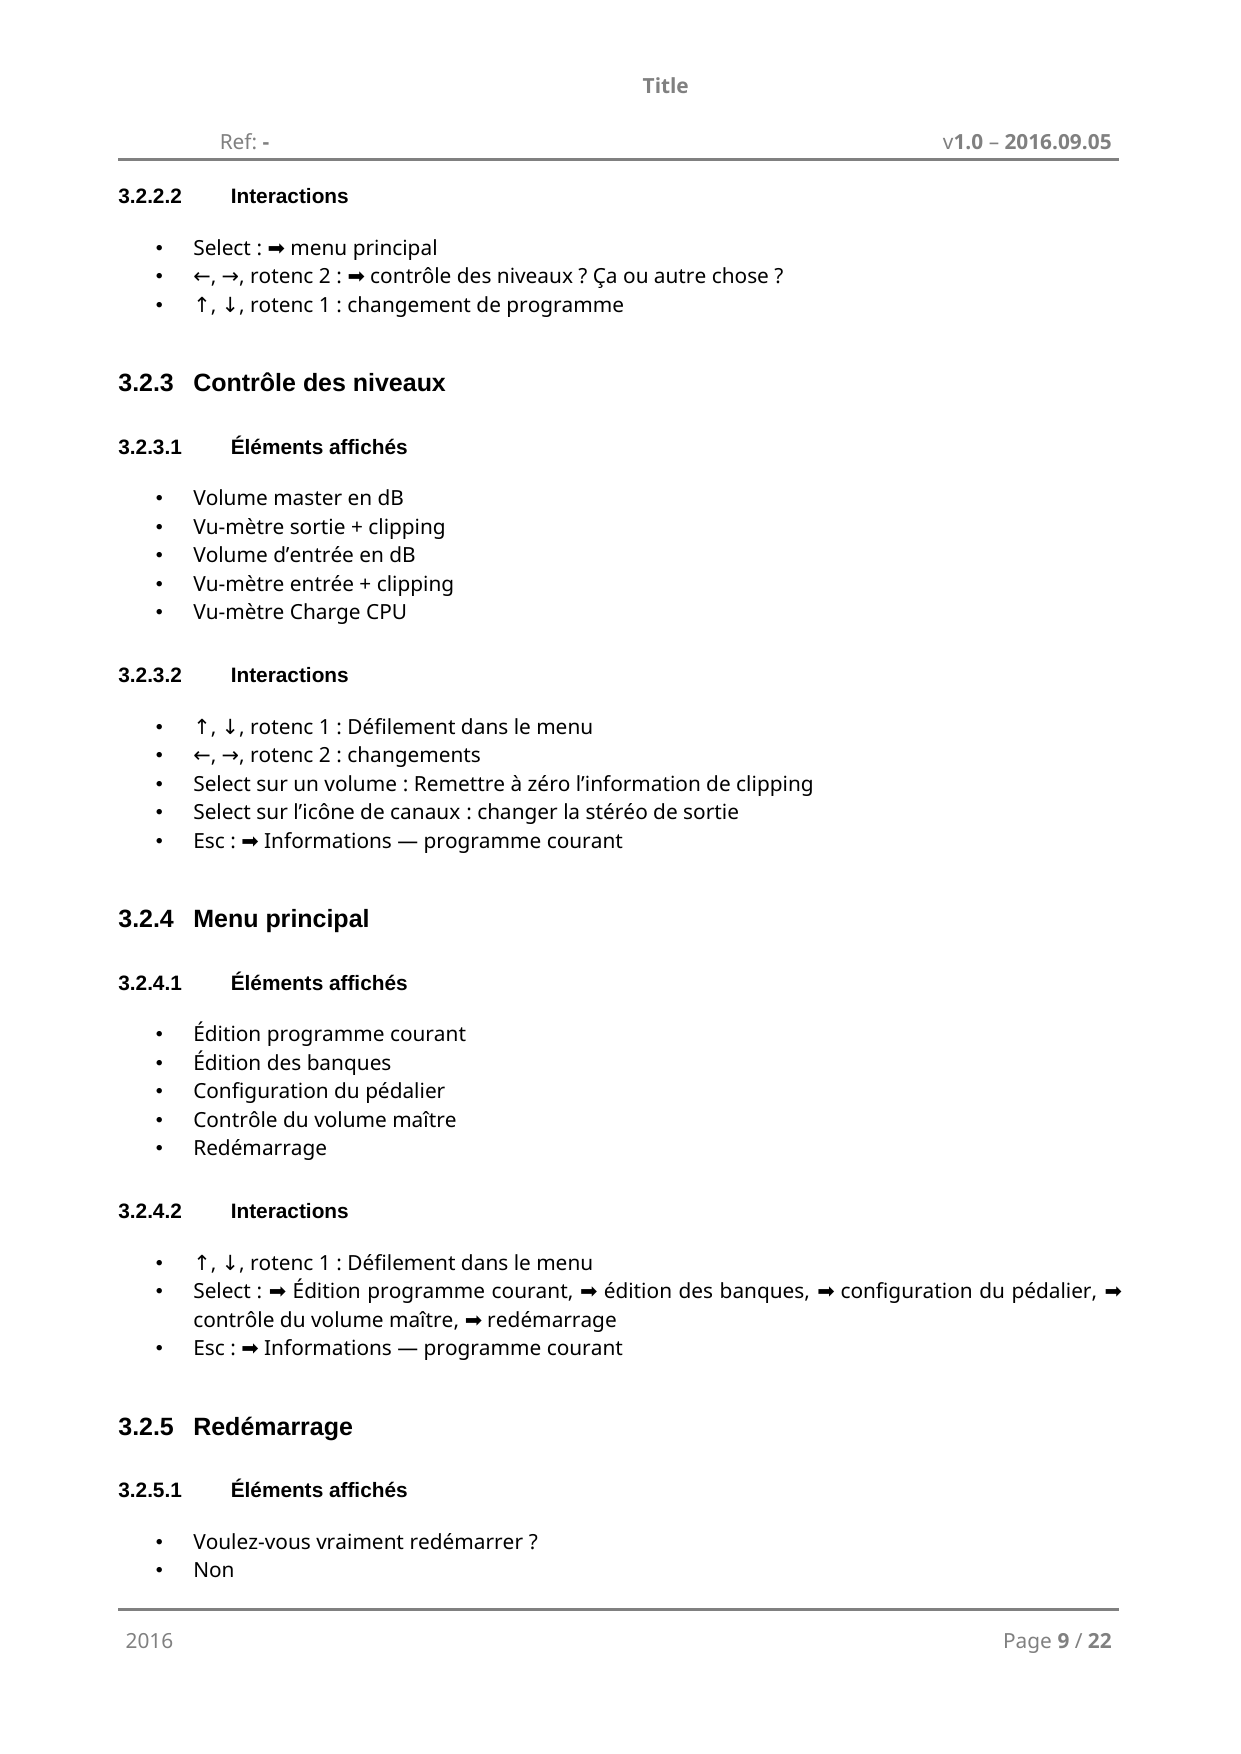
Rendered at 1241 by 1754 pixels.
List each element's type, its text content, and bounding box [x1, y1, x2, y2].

subtitle Interactions [118, 184, 1122, 208]
list Non [156, 1556, 1122, 1584]
subtitle Interactions [118, 663, 1122, 687]
list Esc : ➡ Informations — programme courant [156, 826, 1122, 854]
list ↑, ↓, rotenc 1 : Défilement dans le menu [156, 1248, 1122, 1277]
subtitle Éléments affichés [118, 1478, 1122, 1502]
list Voulez-vous vraiment redémarrer ? [156, 1527, 1122, 1556]
list Volume d’entrée en dB [156, 540, 1122, 569]
list Volume master en dB [156, 483, 1122, 512]
subtitle Éléments affichés [118, 434, 1122, 458]
subtitle Contrôle des niveaux [118, 368, 1122, 397]
list Vu-mètre sortie + clipping [156, 512, 1122, 540]
list Esc : ➡ Informations — programme courant [156, 1333, 1122, 1362]
list Édition programme courant [156, 1019, 1122, 1048]
list ←, →, rotenc 2 : changements [156, 741, 1122, 769]
list Édition des banques [156, 1048, 1122, 1076]
subtitle Interactions [118, 1199, 1122, 1223]
subtitle Éléments affichés [118, 971, 1122, 994]
subtitle Menu principal [118, 904, 1122, 933]
list ↑, ↓, rotenc 1 : Défilement dans le menu [156, 712, 1122, 741]
list ←, →, rotenc 2 : ➡ contrôle des niveaux ? Ça ou autre chose ? [156, 261, 1122, 290]
list Vu-mètre Charge CPU [156, 597, 1122, 626]
list Select sur un volume : Remettre à zéro l’information de clipping [156, 769, 1122, 797]
list Select : ➡ menu principal [156, 233, 1122, 261]
list ↑, ↓, rotenc 1 : changement de programme [156, 290, 1122, 318]
subtitle Redémarrage [118, 1412, 1122, 1441]
list Select sur l’icône de canaux : changer la stéréo de sortie [156, 797, 1122, 826]
list Redémarrage [156, 1133, 1122, 1162]
list Configuration du pédalier [156, 1076, 1122, 1105]
list Select : ➡ Édition programme courant, ➡ édition des banques, ➡ configuration du pédalier, ➡ contrôle du volume maître, ➡ redémarrage [156, 1277, 1122, 1333]
list Vu-mètre entrée + clipping [156, 569, 1122, 597]
list Contrôle du volume maître [156, 1105, 1122, 1133]
